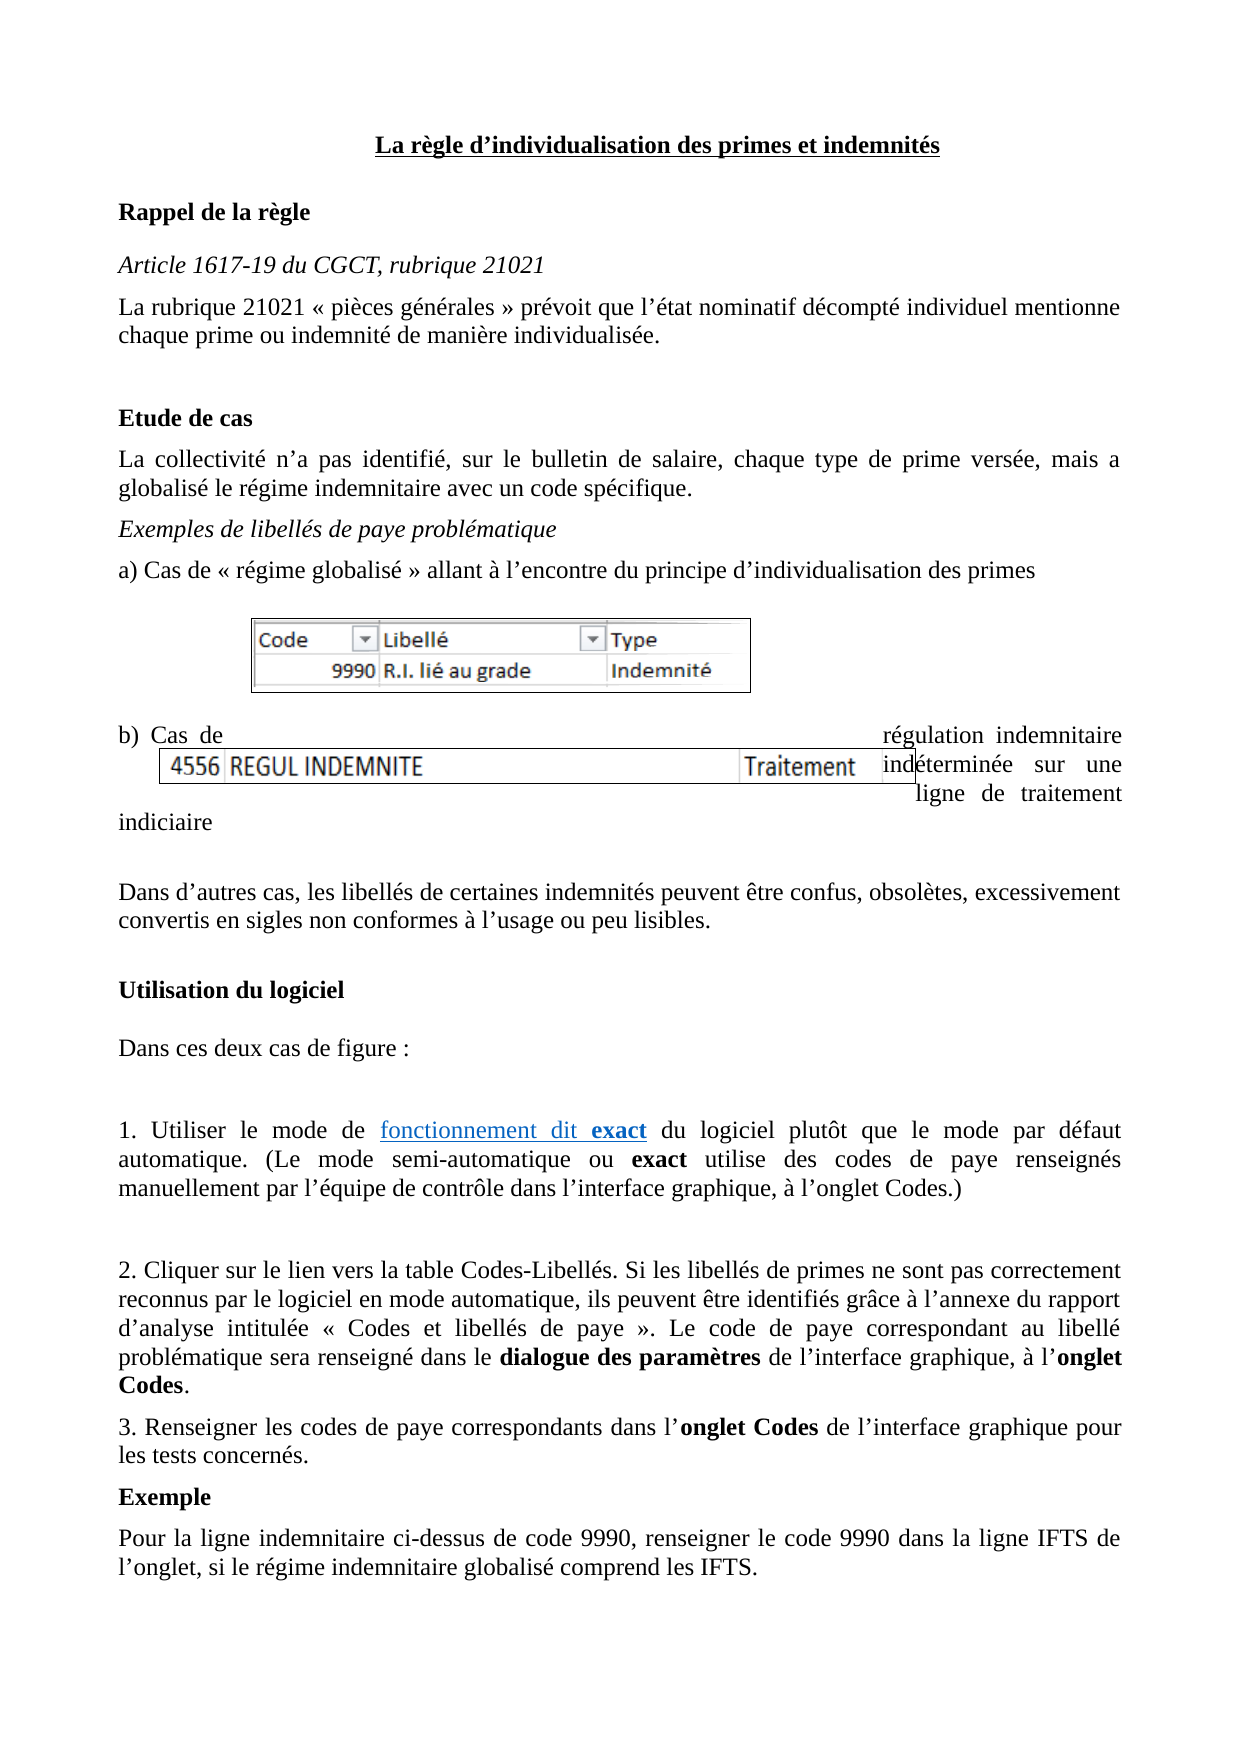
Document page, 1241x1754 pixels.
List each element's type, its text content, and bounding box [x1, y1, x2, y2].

list Pour la ligne indemnitaire ci-dessus de code 9990, renseigner le code 9990 dans la ligne IFTS de l’onglet, si le régime indemnitaire globalisé comprend les IFTS. [118, 1523, 1122, 1581]
list b) Cas de régulation indemnitaire indéterminée sur une ligne de traitement indiciaire [118, 721, 1122, 836]
text Article 1617-19 du CGCT, rubrique 21021 [118, 251, 1122, 279]
list La règle d’individualisation des primes et indemnités [193, 131, 1122, 159]
text La rubrique 21021 « pièces générales » prévoit que l’état nominatif décompté individuel mentionne chaque prime ou indemnité de manière individualisée. [118, 292, 1122, 349]
list Exemple [118, 1482, 1122, 1511]
list 2. Cliquer sur le lien vers la table Codes-Libellés. Si les libellés de primes ne sont pas correctement reconnus par le logiciel en mode automatique, ils peuvent être identifiés grâce à l’annexe du rapport d’analyse intitulée « Codes et libellés de paye ». Le code de paye correspondant au libellé problématique sera renseigné dans le dialogue des paramètres de l’interface graphique, à l’onglet Codes. [118, 1256, 1122, 1399]
text Utilisation du logiciel [118, 976, 1122, 1004]
text Rappel de la règle [118, 197, 1122, 226]
list 3. Renseigner les codes de paye correspondants dans l’onglet Codes de l’interface graphique pour les tests concernés. [118, 1412, 1122, 1469]
list 1. Utiliser le mode de fonctionnement dit exact du logiciel plutôt que le mode par défaut automatique. (Le mode semi-automatique ou exact utilise des codes de paye renseignés manuellement par l’équipe de contrôle dans l’interface graphique, à l’onglet Codes.) [118, 1116, 1122, 1202]
list Dans d’autres cas, les libellés de certaines indemnités peuvent être confus, obsolètes, excessivement convertis en sigles non conformes à l’usage ou peu lisibles. [118, 877, 1122, 934]
list La collectivité n’a pas identifié, sur le bulletin de salaire, chaque type de prime versée, mais a globalisé le régime indemnitaire avec un code spécifique. [118, 444, 1122, 502]
list Exemples de libellés de paye problématique [118, 514, 1122, 543]
list Dans ces deux cas de figure : [118, 1033, 1122, 1062]
list a) Cas de « régime globalisé » allant à l’encontre du principe d’individualisation des primes [118, 556, 1122, 584]
text Etude de cas [118, 403, 1122, 432]
